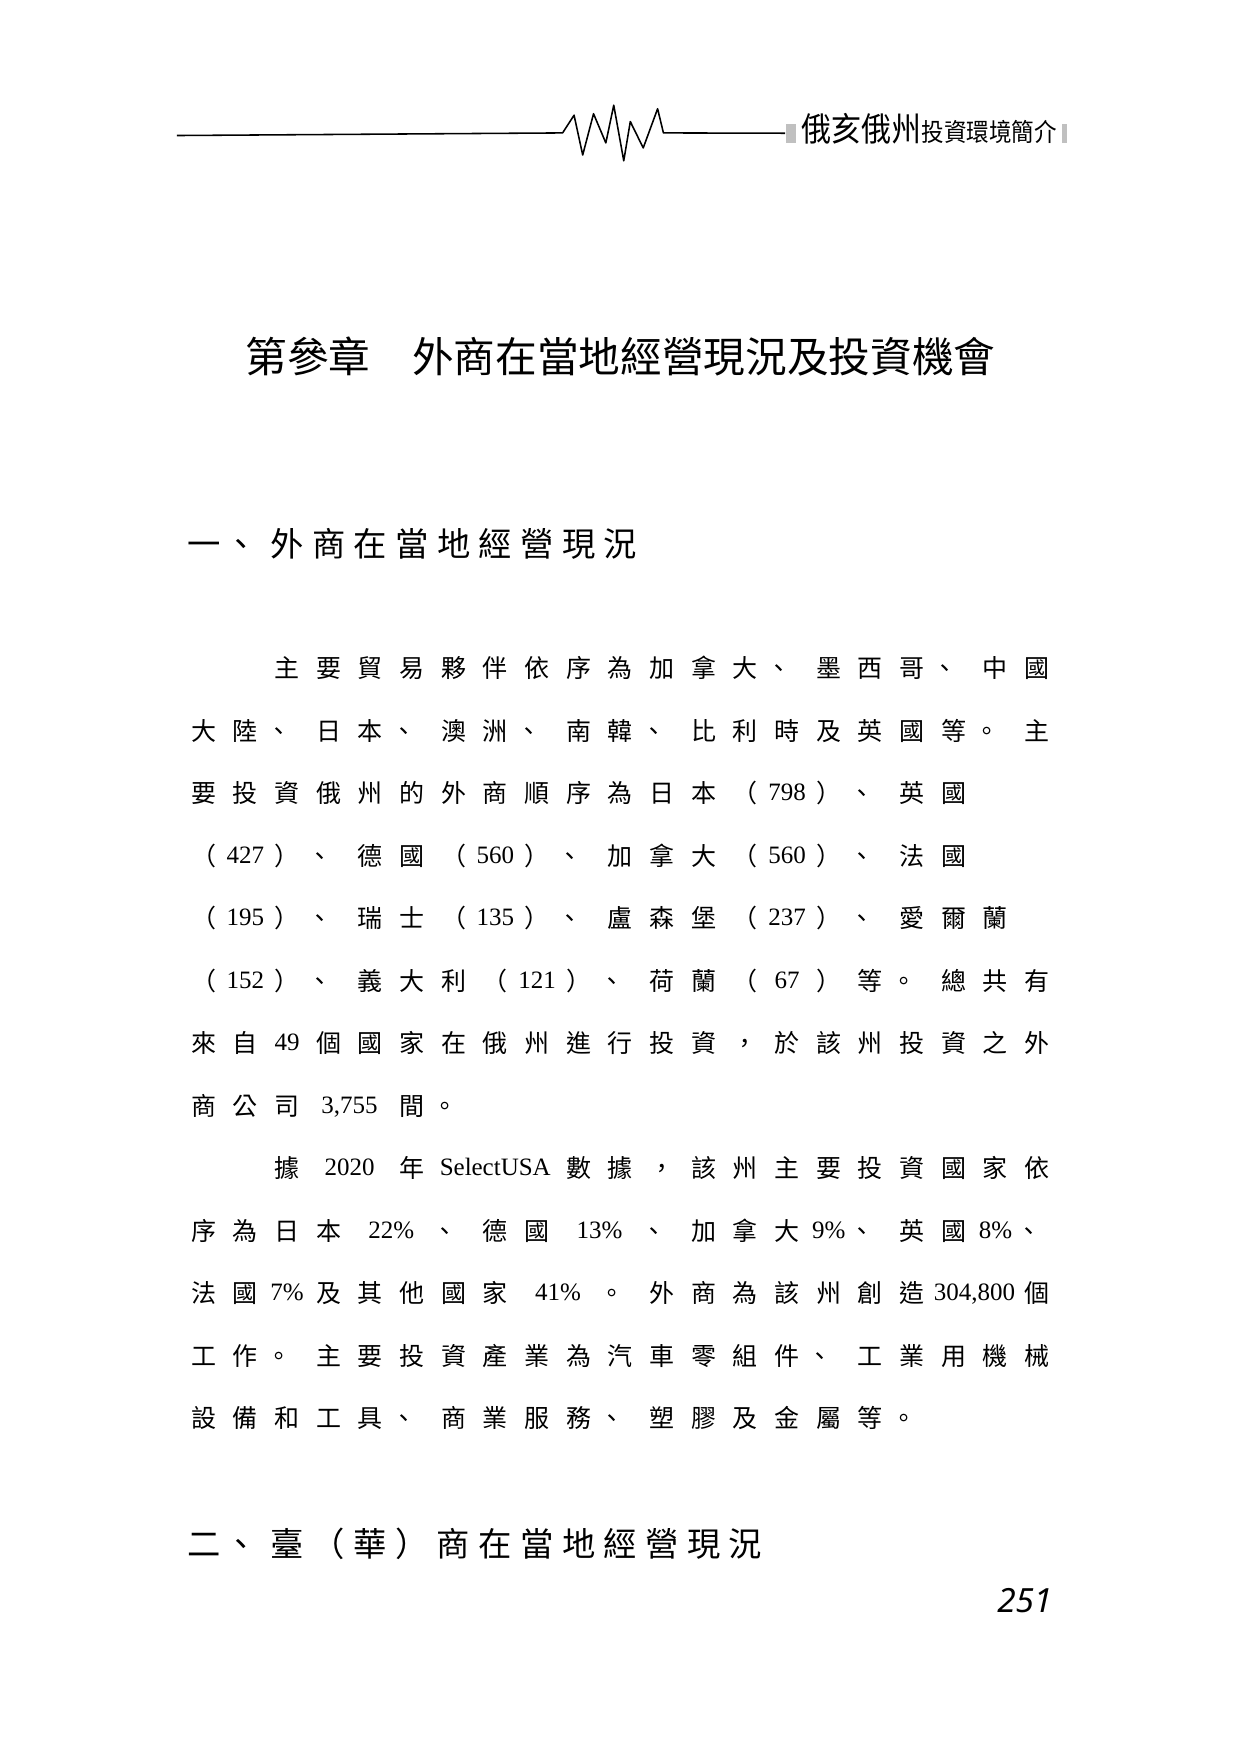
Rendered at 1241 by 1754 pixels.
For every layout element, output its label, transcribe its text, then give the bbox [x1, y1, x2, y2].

text 二、臺（華）商在當地經營現況 [183, 1500, 1058, 1563]
text 主要貿易夥伴依序為加拿大、墨西哥、中國大陸、日本、澳洲、南韓、比利時及英國等。主要投資俄州的外商順序為日本（798）、英國（427）、德國（560）、加拿大（560）、法國（195）、瑞士（135）、盧森堡（237）、愛爾蘭（152）、義大利（121）、荷蘭（67）等。總共有來自49個國家在俄州進行投資，於該州投資之外商公司3,755間。 [183, 625, 1058, 1125]
text 據2020年SelectUSA數據，該州主要投資國家依序為日本22%、德國13%、加拿大9%、英國8%、法國7%及其他國家41%。外商為該州創造304,800個工作。主要投資產業為汽車零組件、工業用機械設備和工具、商業服務、塑膠及金屬等。 [183, 1125, 1058, 1438]
text 一、外商在當地經營現況 [183, 500, 1058, 563]
text 第參章 外商在當地經營現況及投資機會 [183, 313, 1058, 375]
